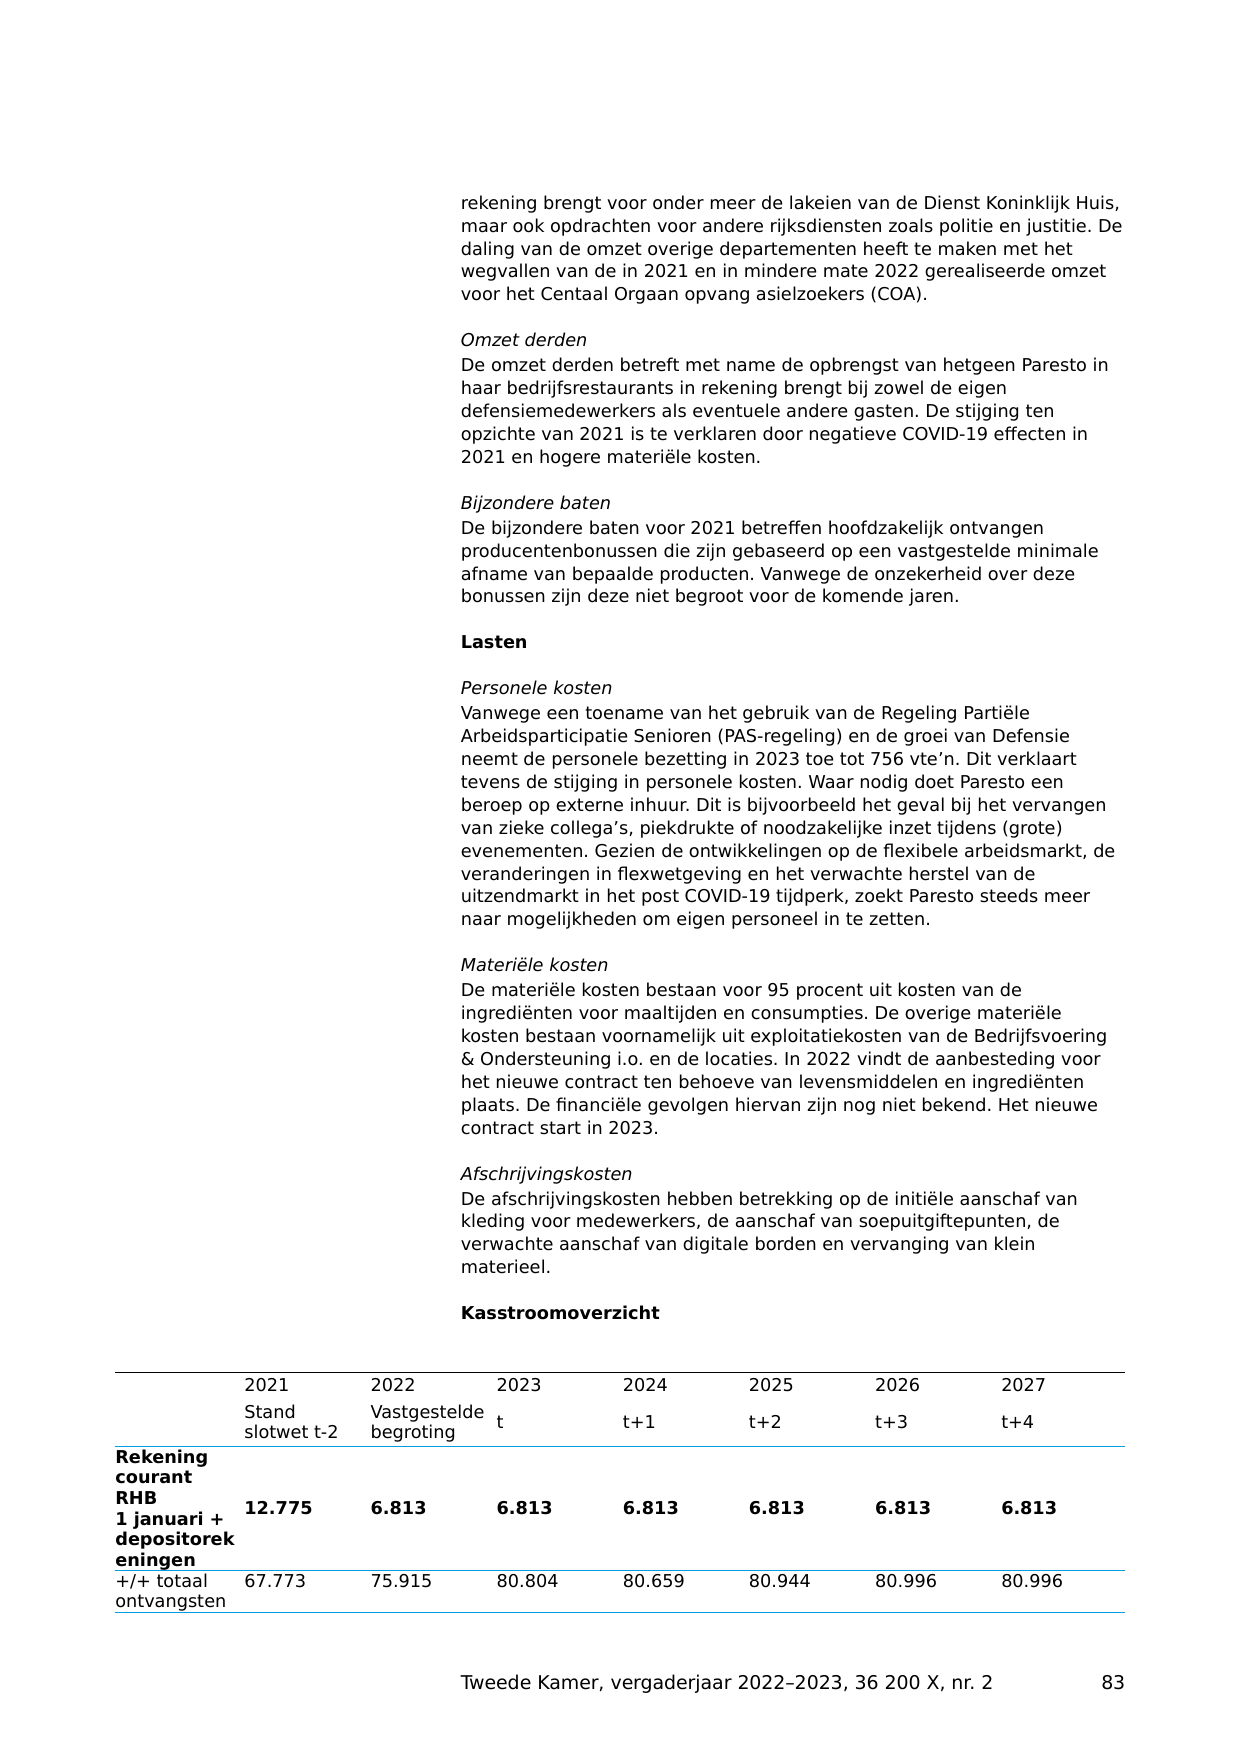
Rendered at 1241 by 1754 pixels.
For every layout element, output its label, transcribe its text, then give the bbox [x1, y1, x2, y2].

table_cell 6.813 [494, 1447, 620, 1570]
text Afschrijvingskosten [461, 1162, 1125, 1184]
text Omzet derden [461, 328, 1125, 351]
table_header Tabel 34 Kasstroomoverzicht over het jaar 2022 (bedragen x € 1.000) [115, 1347, 1125, 1372]
text Materiële kosten [461, 953, 1125, 976]
table_cell 2025 [746, 1373, 872, 1399]
text De materiële kosten bestaan voor 95 procent uit kosten van de ingrediënten voor maaltijden en consumpties. De overige materiële kosten bestaan voornamelijk uit exploitatiekosten van de Bedrijfsvoering & Ondersteuning i.o. en de locaties. In 2022 vindt de aanbesteding voor het nieuwe contract ten behoeve van levensmiddelen en ingrediënten plaats. De financiële gevolgen hiervan zijn nog niet bekend. Het nieuwe contract start in 2023. [461, 978, 1125, 1139]
table_cell 2021 [241, 1373, 367, 1399]
table_cell 2022 [368, 1373, 493, 1399]
table_cell 80.996 [998, 1571, 1125, 1612]
text De omzet derden betreft met name de opbrengst van hetgeen Paresto in haar bedrijfsrestaurants in rekening brengt bij zowel de eigen defensiemedewerkers als eventuele andere gasten. De stijging ten opzichte van 2021 is te verklaren door negatieve COVID-19 effecten in 2021 en hogere materiële kosten. [461, 353, 1125, 468]
table_cell t+1 [620, 1399, 746, 1446]
table_cell 80.996 [872, 1571, 998, 1612]
text Kasstroomoverzicht [461, 1301, 1125, 1324]
table_cell Stand slotwet t-2 [241, 1399, 367, 1446]
table_cell 2026 [872, 1373, 998, 1399]
table_cell 2023 [494, 1373, 620, 1399]
table_cell 6.813 [998, 1447, 1125, 1570]
table_cell 12.775 [241, 1447, 367, 1570]
table_cell 6.813 [746, 1447, 872, 1570]
text Personele kosten [461, 676, 1125, 699]
table_cell Vastgestelde begroting [368, 1399, 493, 1446]
table_cell t+2 [746, 1399, 872, 1446]
table_cell 80.659 [620, 1571, 746, 1612]
table_cell [115, 1373, 241, 1399]
table_cell 2027 [998, 1373, 1125, 1399]
table_cell 80.944 [746, 1571, 872, 1612]
table_cell 75.915 [368, 1571, 493, 1612]
table_cell 6.813 [368, 1447, 493, 1570]
table_cell 6.813 [620, 1447, 746, 1570]
text De bijzondere baten voor 2021 betreffen hoofdzakelijk ontvangen producentenbonussen die zijn gebaseerd op een vastgestelde minimale afname van bepaalde producten. Vanwege de onzekerheid over deze bonussen zijn deze niet begroot voor de komende jaren. [461, 516, 1125, 607]
text Bijzondere baten [461, 491, 1125, 514]
table_cell +/+ totaal ontvangsten [115, 1571, 241, 1612]
text Vanwege een toename van het gebruik van de Regeling Partiële Arbeidsparticipatie Senioren (PAS-regeling) en de groei van Defensie neemt de personele bezetting in 2023 toe tot 756 vte’n. Dit verklaart tevens de stijging in personele kosten. Waar nodig doet Paresto een beroep op externe inhuur. Dit is bijvoorbeeld het geval bij het vervangen van zieke collega’s, piekdrukte of noodzakelijke inzet tijdens (grote) evenementen. Gezien de ontwikkelingen op de flexibele arbeidsmarkt, de veranderingen in flexwetgeving en het verwachte herstel van de uitzendmarkt in het post COVID-19 tijdperk, zoekt Paresto steeds meer naar mogelijkheden om eigen personeel in te zetten. [461, 701, 1125, 930]
table_cell t+4 [998, 1399, 1125, 1446]
text Lasten [461, 630, 1125, 653]
table_cell 2024 [620, 1373, 746, 1399]
table_cell 6.813 [872, 1447, 998, 1570]
text rekening brengt voor onder meer de lakeien van de Dienst Koninklijk Huis, maar ook opdrachten voor andere rijksdiensten zoals politie en justitie. De daling van de omzet overige departementen heeft te maken met het wegvallen van de in 2021 en in mindere mate 2022 gerealiseerde omzet voor het Centaal Orgaan opvang asielzoekers (COA). [461, 191, 1125, 305]
table_cell t [494, 1399, 620, 1446]
table_cell 80.804 [494, 1571, 620, 1612]
table_cell Rekening courant RHB 1 januari + depositorekeningen [115, 1447, 241, 1570]
text De afschrijvingskosten hebben betrekking op de initiële aanschaf van kleding voor medewerkers, de aanschaf van soepuitgiftepunten, de verwachte aanschaf van digitale borden en vervanging van klein materieel. [461, 1187, 1125, 1278]
table_cell 67.773 [241, 1571, 367, 1612]
table_cell t+3 [872, 1399, 998, 1446]
table_cell [115, 1399, 241, 1446]
